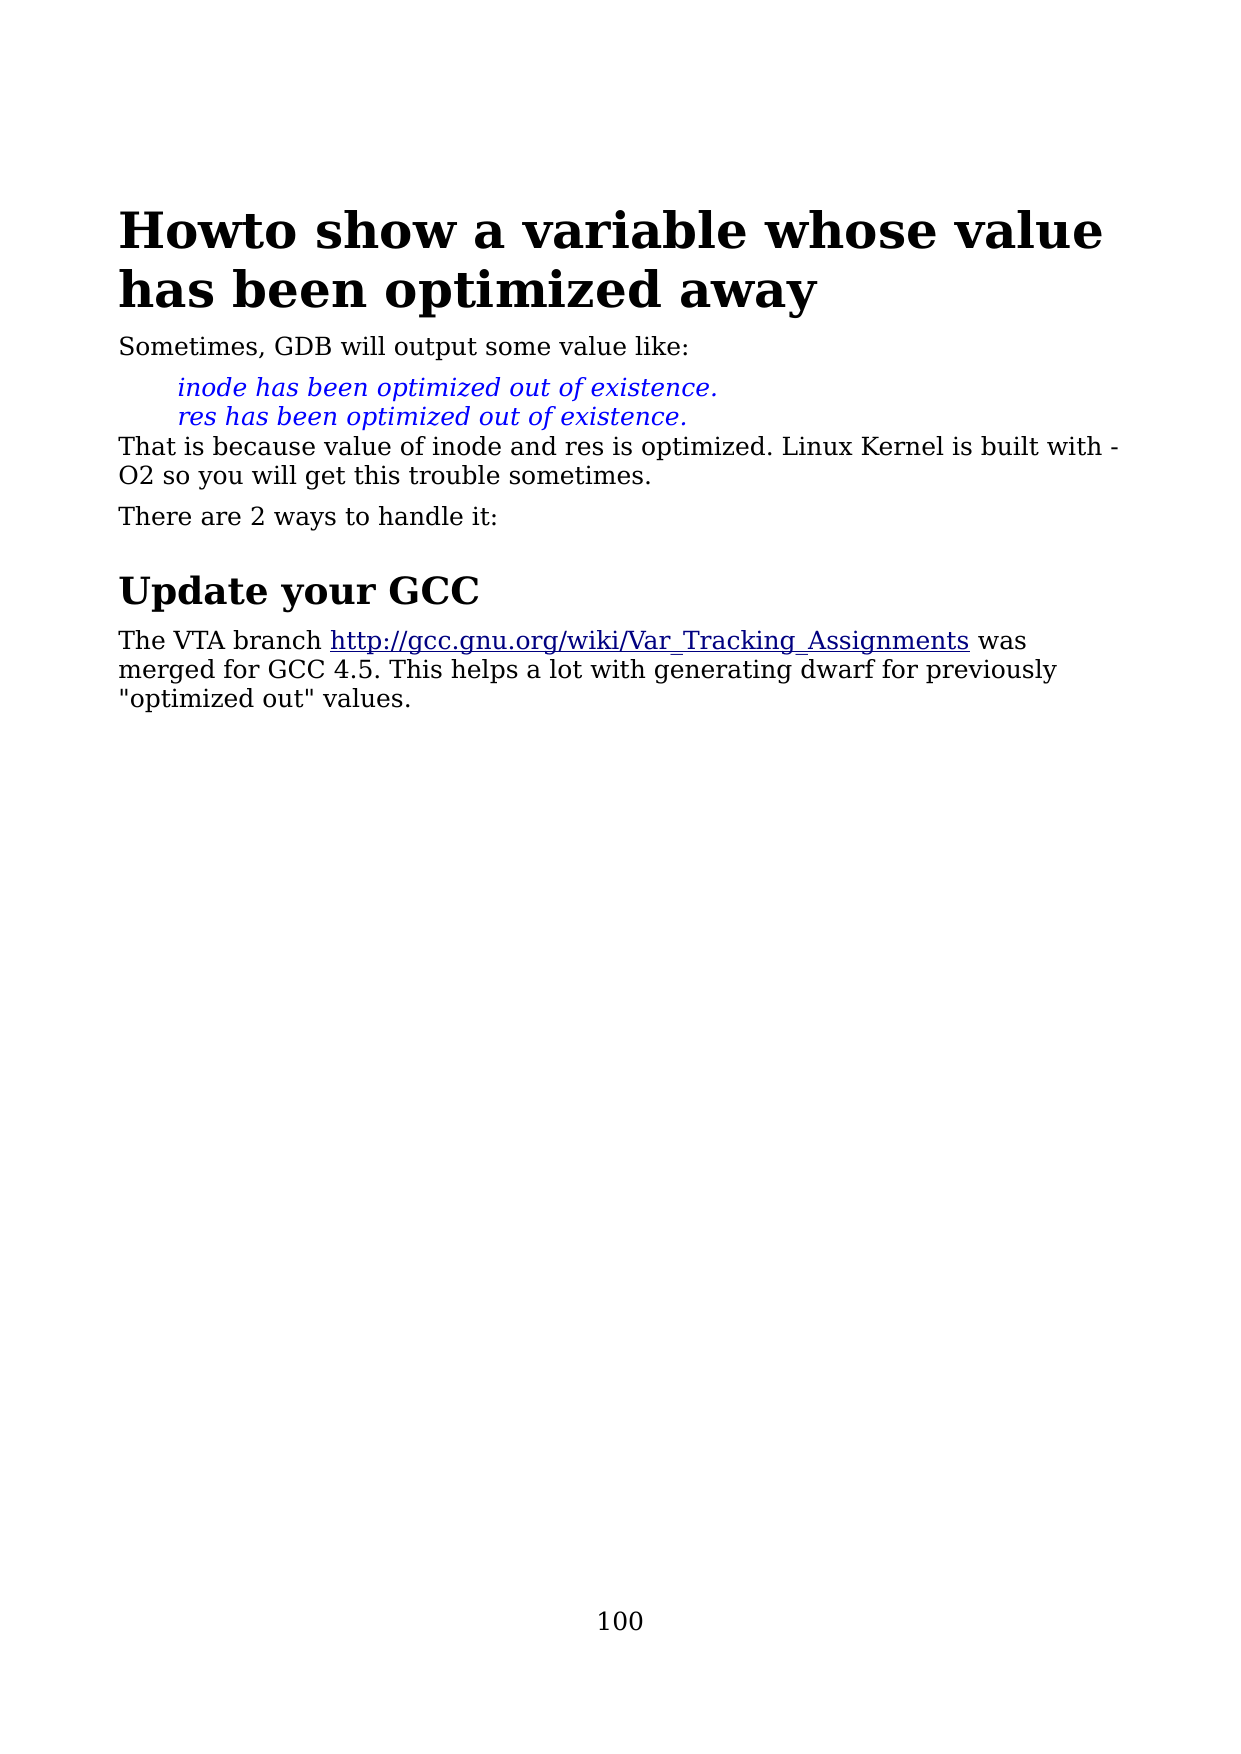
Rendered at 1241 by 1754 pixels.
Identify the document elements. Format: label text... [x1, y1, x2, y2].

subtitle Update your GCC [118, 569, 1122, 613]
text Sometimes, GDB will output some value like: [118, 332, 1122, 361]
text res has been optimized out of existence. [177, 403, 1063, 432]
text There are 2 ways to handle it: [118, 503, 1122, 532]
text The VTA branch http://gcc.gnu.org/wiki/Var_Tracking_Assignments was merged for GCC 4.5. This helps a lot with generating dwarf for previously "optimized out" values. [118, 626, 1122, 713]
text That is because value of inode and res is optimized. Linux Kernel is built with -O2 so you will get this trouble sometimes. [118, 432, 1122, 490]
text inode has been optimized out of existence. [177, 373, 1063, 403]
subtitle Howto show a variable whose value has been optimized away [118, 202, 1122, 319]
